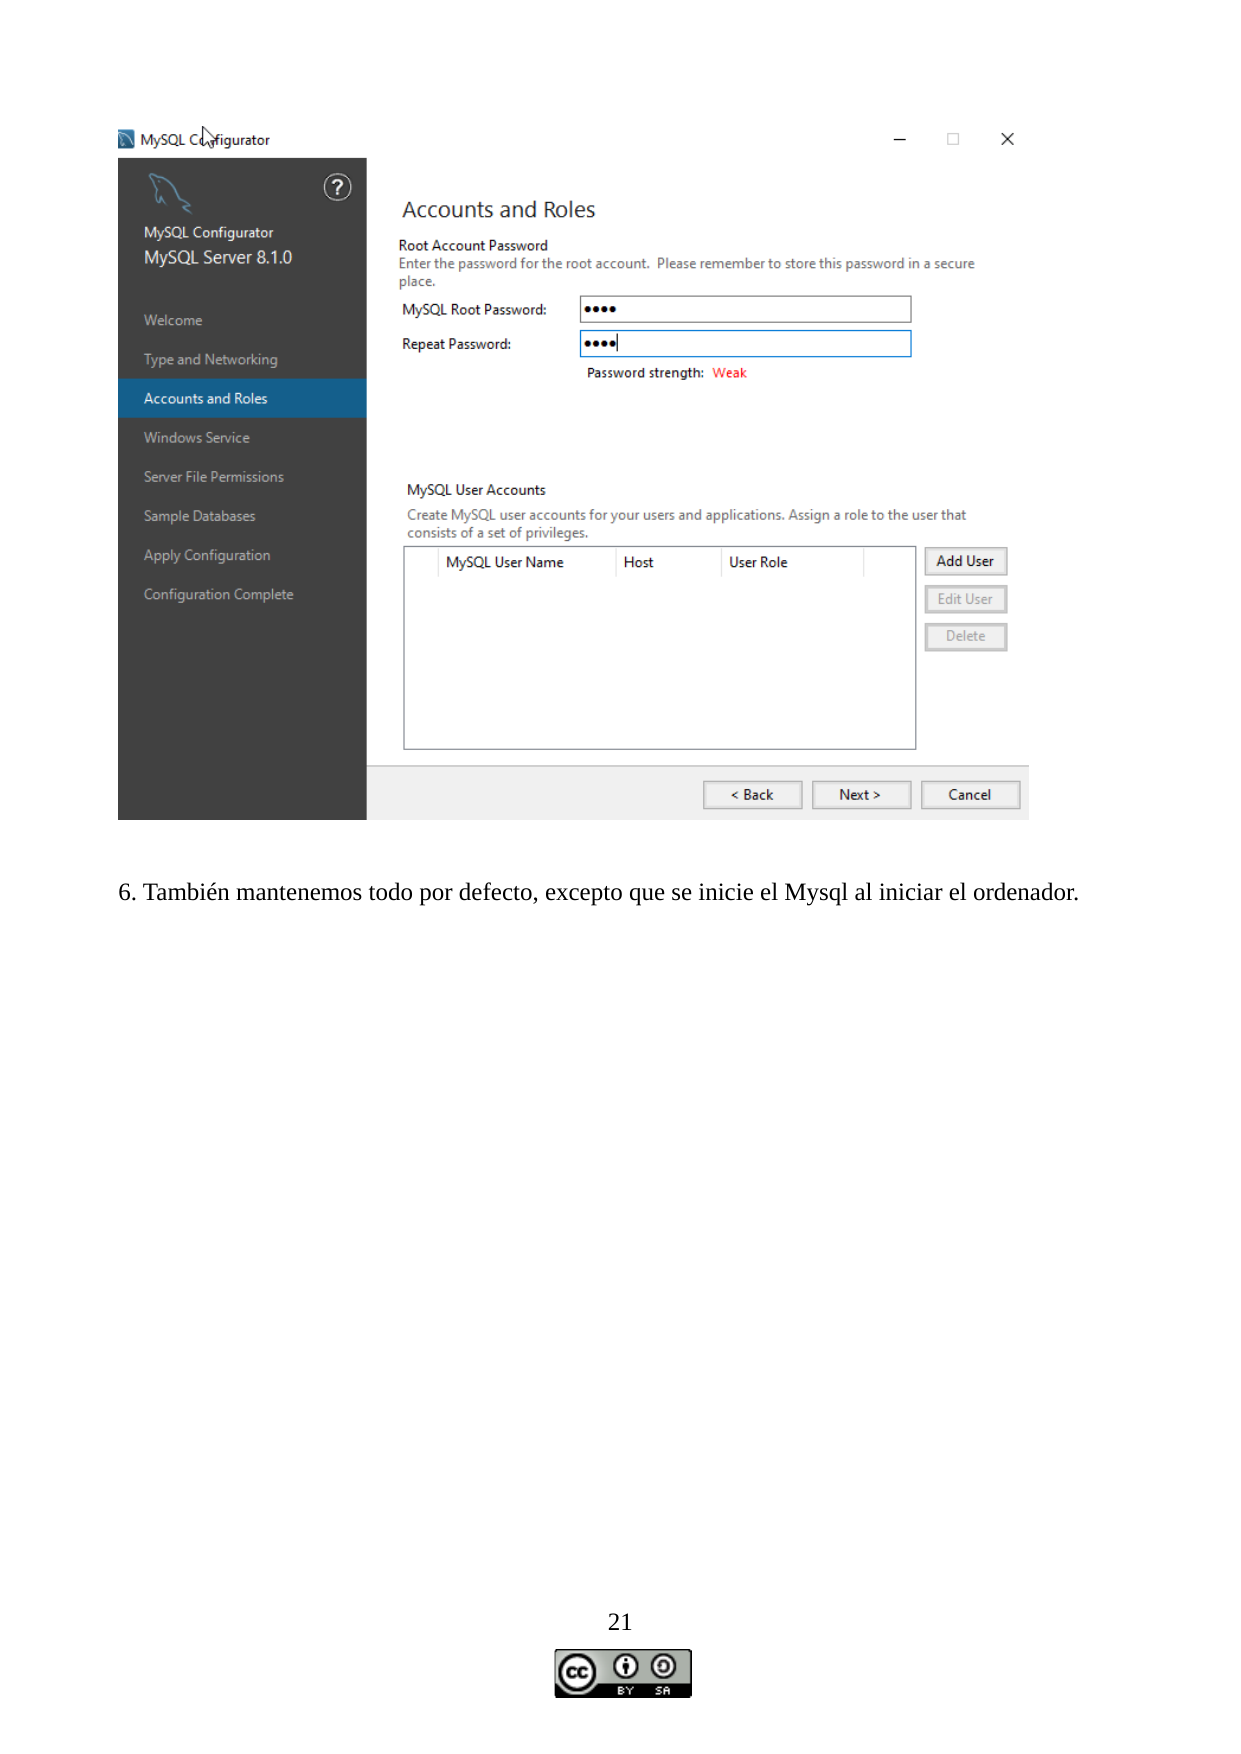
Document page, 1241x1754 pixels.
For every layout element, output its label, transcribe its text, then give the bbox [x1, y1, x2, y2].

text 6. También mantenemos todo por defecto, excepto que se inicie el Mysql al iniciar el ordenador. [118, 877, 1122, 905]
picture [118, 126, 1029, 820]
picture [554, 1649, 692, 1698]
